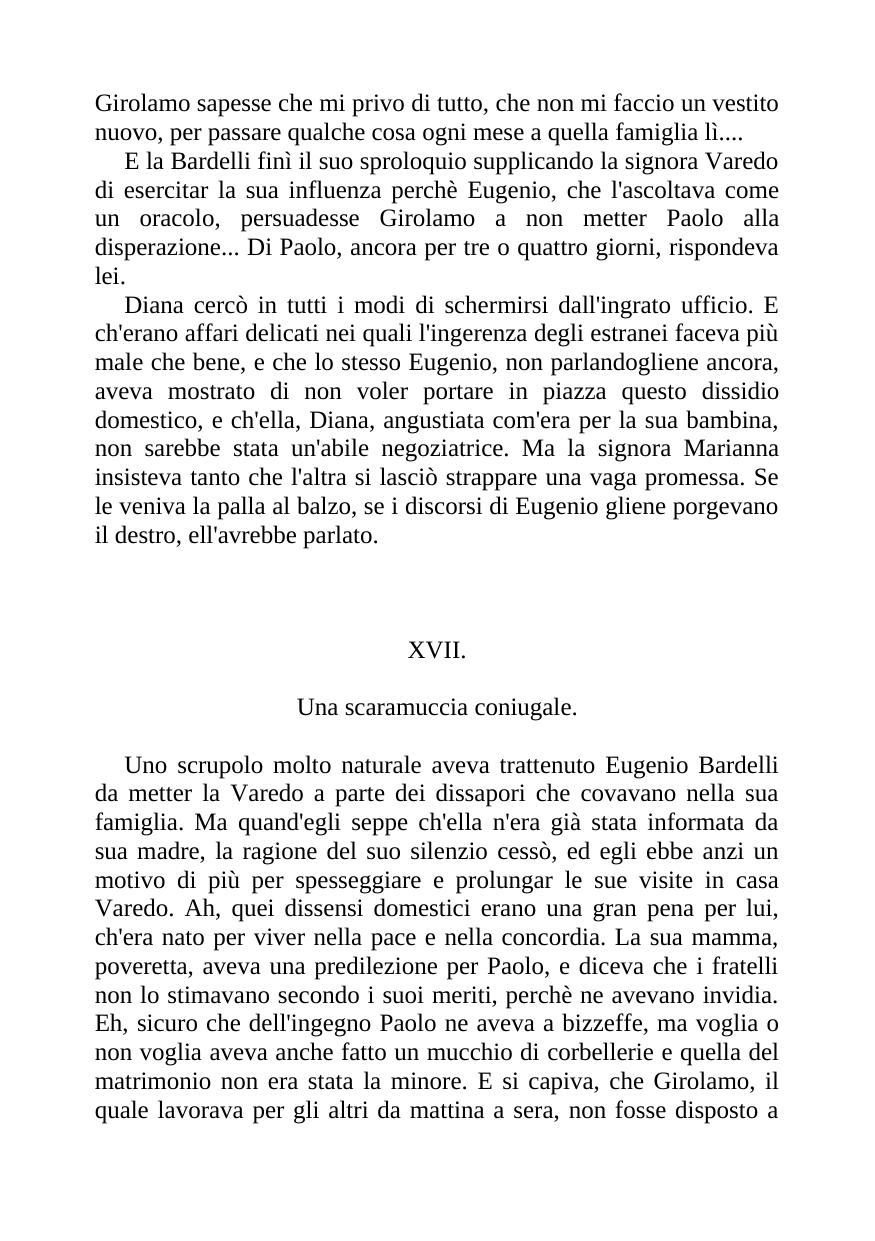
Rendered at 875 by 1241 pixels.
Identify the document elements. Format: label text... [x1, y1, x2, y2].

text Una scaramuccia coniugale. [94, 692, 779, 721]
text Uno scrupolo molto naturale aveva trattenuto Eugenio Bardelli da metter la Varedo a parte dei dissapori che covavano nella sua famiglia. Ma quand'egli seppe ch'ella n'era già stata informata da sua madre, la ragione del suo silenzio cessò, ed egli ebbe anzi un motivo di più per spesseggiare e prolungar le sue visite in casa Varedo. Ah, quei dissensi domestici erano una gran pena per lui, ch'era nato per viver nella pace e nella concordia. La sua mamma, poveretta, aveva una predilezione per Paolo, e diceva che i fratelli non lo stimavano secondo i suoi meriti, perchè ne avevano invidia. Eh, sicuro che dell'ingegno Paolo ne aveva a bizzeffe, ma voglia o non voglia aveva anche fatto un mucchio di corbellerie e quella del matrimonio non era stata la minore. E si capiva, che Girolamo, il quale lavorava per gli altri da mattina a sera, non fosse disposto a [94, 750, 779, 1123]
text E la Bardelli finì il suo sproloquio supplicando la signora Varedo di esercitar la sua influenza perchè Eugenio, che l'ascoltava come un oracolo, persuadesse Girolamo a non metter Paolo alla disperazione... Di Paolo, ancora per tre o quattro giorni, rispondeva lei. [94, 146, 779, 290]
text Diana cercò in tutti i modi di schermirsi dall'ingrato ufficio. E ch'erano affari delicati nei quali l'ingerenza degli estranei faceva più male che bene, e che lo stesso Eugenio, non parlandogliene ancora, aveva mostrato di non voler portare in piazza questo dissidio domestico, e ch'ella, Diana, angustiata com'era per la sua bambina, non sarebbe stata un'abile negoziatrice. Ma la signora Marianna insisteva tanto che l'altra si lasciò strappare una vaga promessa. Se le veniva la palla al balzo, se i discorsi di Eugenio gliene porgevano il destro, ell'avrebbe parlato. [94, 290, 779, 548]
text XVII. [94, 635, 779, 663]
text Girolamo sapesse che mi privo di tutto, che non mi faccio un vestito nuovo, per passare qualche cosa ogni mese a quella famiglia lì.... [94, 88, 779, 146]
